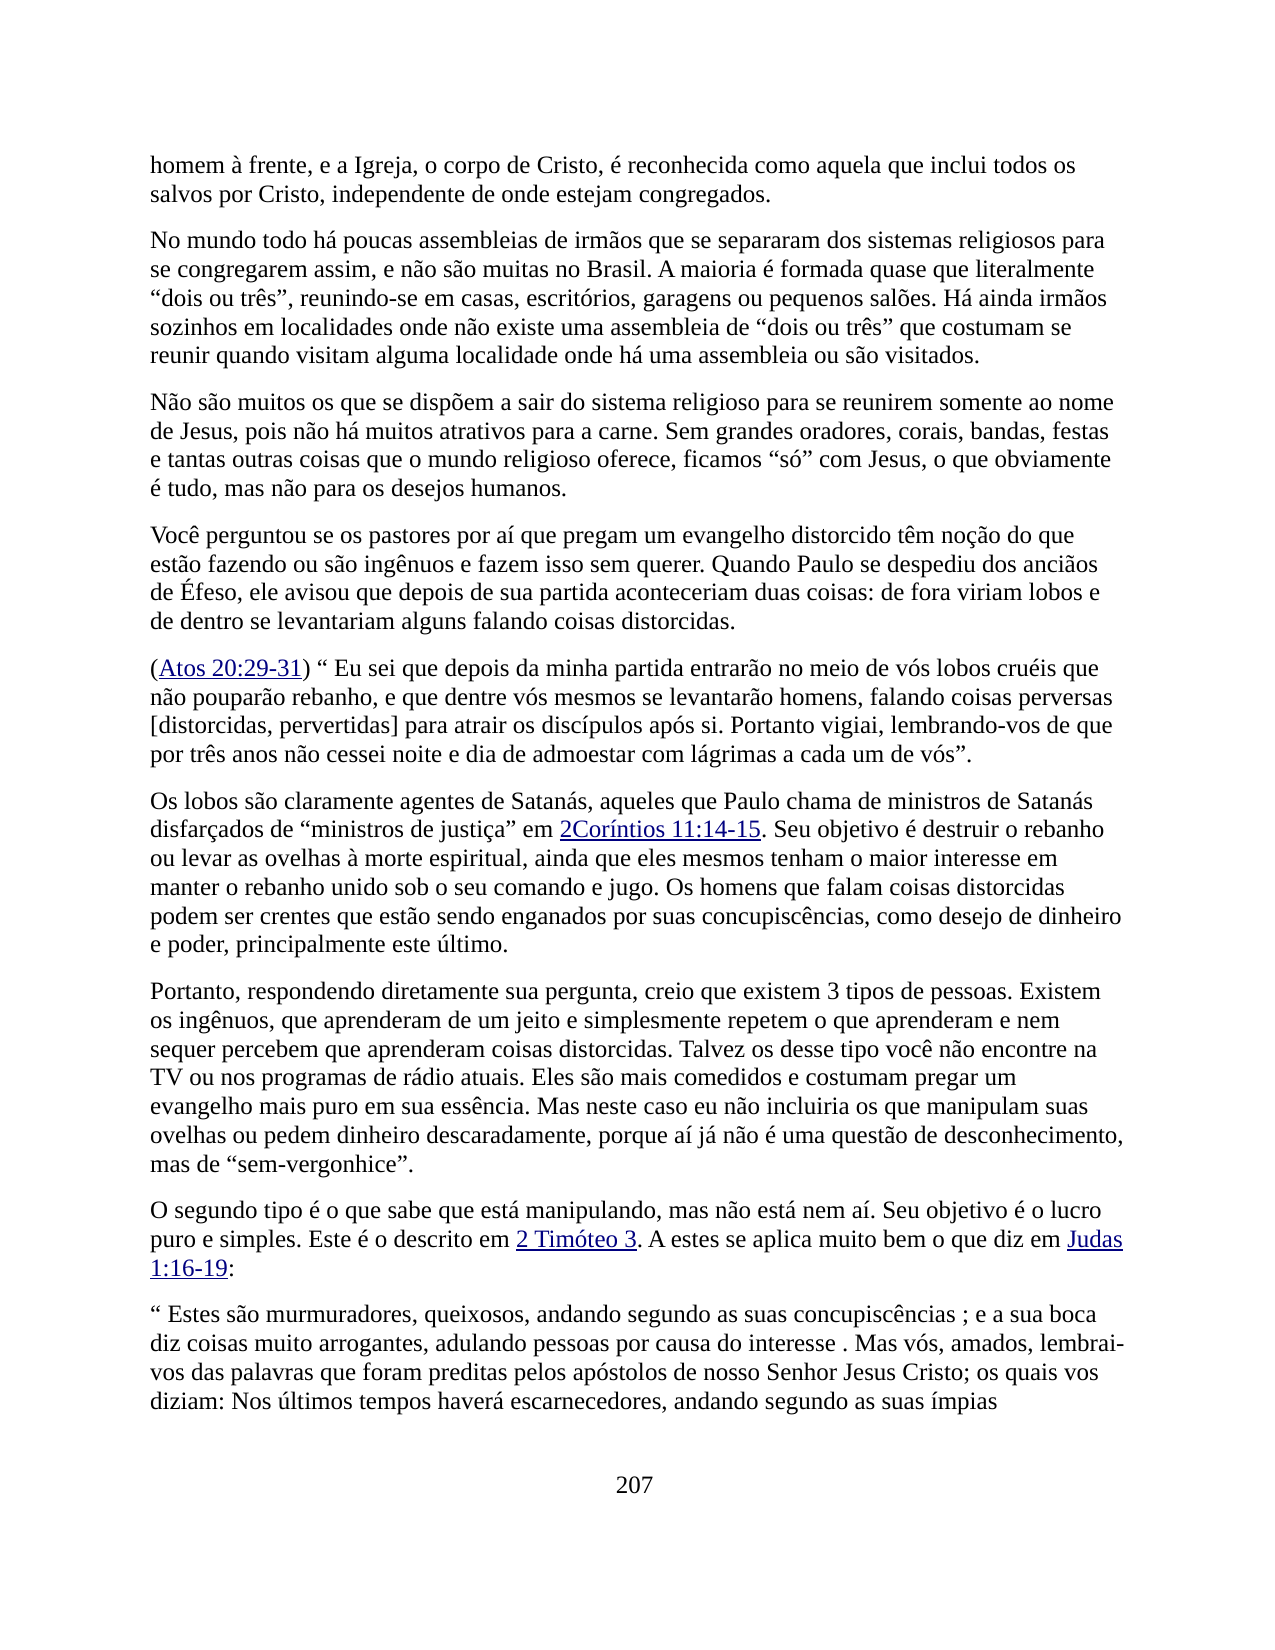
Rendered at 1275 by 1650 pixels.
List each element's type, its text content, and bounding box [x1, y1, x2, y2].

text No mundo todo há poucas assembleias de irmãos que se separaram dos sistemas religiosos para se congregarem assim, e não são muitas no Brasil. A maioria é formada quase que literalmente “dois ou três”, reunindo-se em casas, escritórios, garagens ou pequenos salões. Há ainda irmãos sozinhos em localidades onde não existe uma assembleia de “dois ou três” que costumam se reunir quando visitam alguma localidade onde há uma assembleia ou são visitados. [150, 225, 1125, 369]
text “ Estes são murmuradores, queixosos, andando segundo as suas concupiscências ; e a sua boca diz coisas muito arrogantes, adulando pessoas por causa do interesse . Mas vós, amados, lembrai-vos das palavras que foram preditas pelos apóstolos de nosso Senhor Jesus Cristo; os quais vos diziam: Nos últimos tempos haverá escarnecedores, andando segundo as suas ímpias [150, 1299, 1125, 1414]
text O segundo tipo é o que sabe que está manipulando, mas não está nem aí. Seu objetivo é o lucro puro e simples. Este é o descrito em 2 Timóteo 3. A estes se aplica muito bem o que diz em Judas 1:16-19: [150, 1195, 1125, 1282]
text homem à frente, e a Igreja, o corpo de Cristo, é reconhecida como aquela que inclui todos os salvos por Cristo, independente de onde estejam congregados. [150, 150, 1125, 207]
text Os lobos são claramente agentes de Satanás, aqueles que Paulo chama de ministros de Satanás disfarçados de “ministros de justiça” em 2Coríntios 11:14-15. Seu objetivo é destruir o rebanho ou levar as ovelhas à morte espiritual, ainda que eles mesmos tenham o maior interesse em manter o rebanho unido sob o seu comando e jugo. Os homens que falam coisas distorcidas podem ser crentes que estão sendo enganados por suas concupiscências, como desejo de dinheiro e poder, principalmente este último. [150, 786, 1125, 958]
text Portanto, respondendo diretamente sua pergunta, creio que existem 3 tipos de pessoas. Existem os ingênuos, que aprenderam de um jeito e simplesmente repetem o que aprenderam e nem sequer percebem que aprenderam coisas distorcidas. Talvez os desse tipo você não encontre na TV ou nos programas de rádio atuais. Eles são mais comedidos e costumam pregar um evangelho mais puro em sua essência. Mas neste caso eu não incluiria os que manipulam suas ovelhas ou pedem dinheiro descaradamente, porque aí já não é uma questão de desconhecimento, mas de “sem-vergonhice”. [150, 976, 1125, 1177]
text Você perguntou se os pastores por aí que pregam um evangelho distorcido têm noção do que estão fazendo ou são ingênuos e fazem isso sem querer. Quando Paulo se despediu dos anciãos de Éfeso, ele avisou que depois de sua partida aconteceriam duas coisas: de fora viriam lobos e de dentro se levantariam alguns falando coisas distorcidas. [150, 520, 1125, 635]
text (Atos 20:29-31) “ Eu sei que depois da minha partida entrarão no meio de vós lobos cruéis que não pouparão rebanho, e que dentre vós mesmos se levantarão homens, falando coisas perversas [distorcidas, pervertidas] para atrair os discípulos após si. Portanto vigiai, lembrando-vos de que por três anos não cessei noite e dia de admoestar com lágrimas a cada um de vós”. [150, 653, 1125, 768]
text Não são muitos os que se dispõem a sair do sistema religioso para se reunirem somente ao nome de Jesus, pois não há muitos atrativos para a carne. Sem grandes oradores, corais, bandas, festas e tantas outras coisas que o mundo religioso oferece, ficamos “só” com Jesus, o que obviamente é tudo, mas não para os desejos humanos. [150, 387, 1125, 502]
